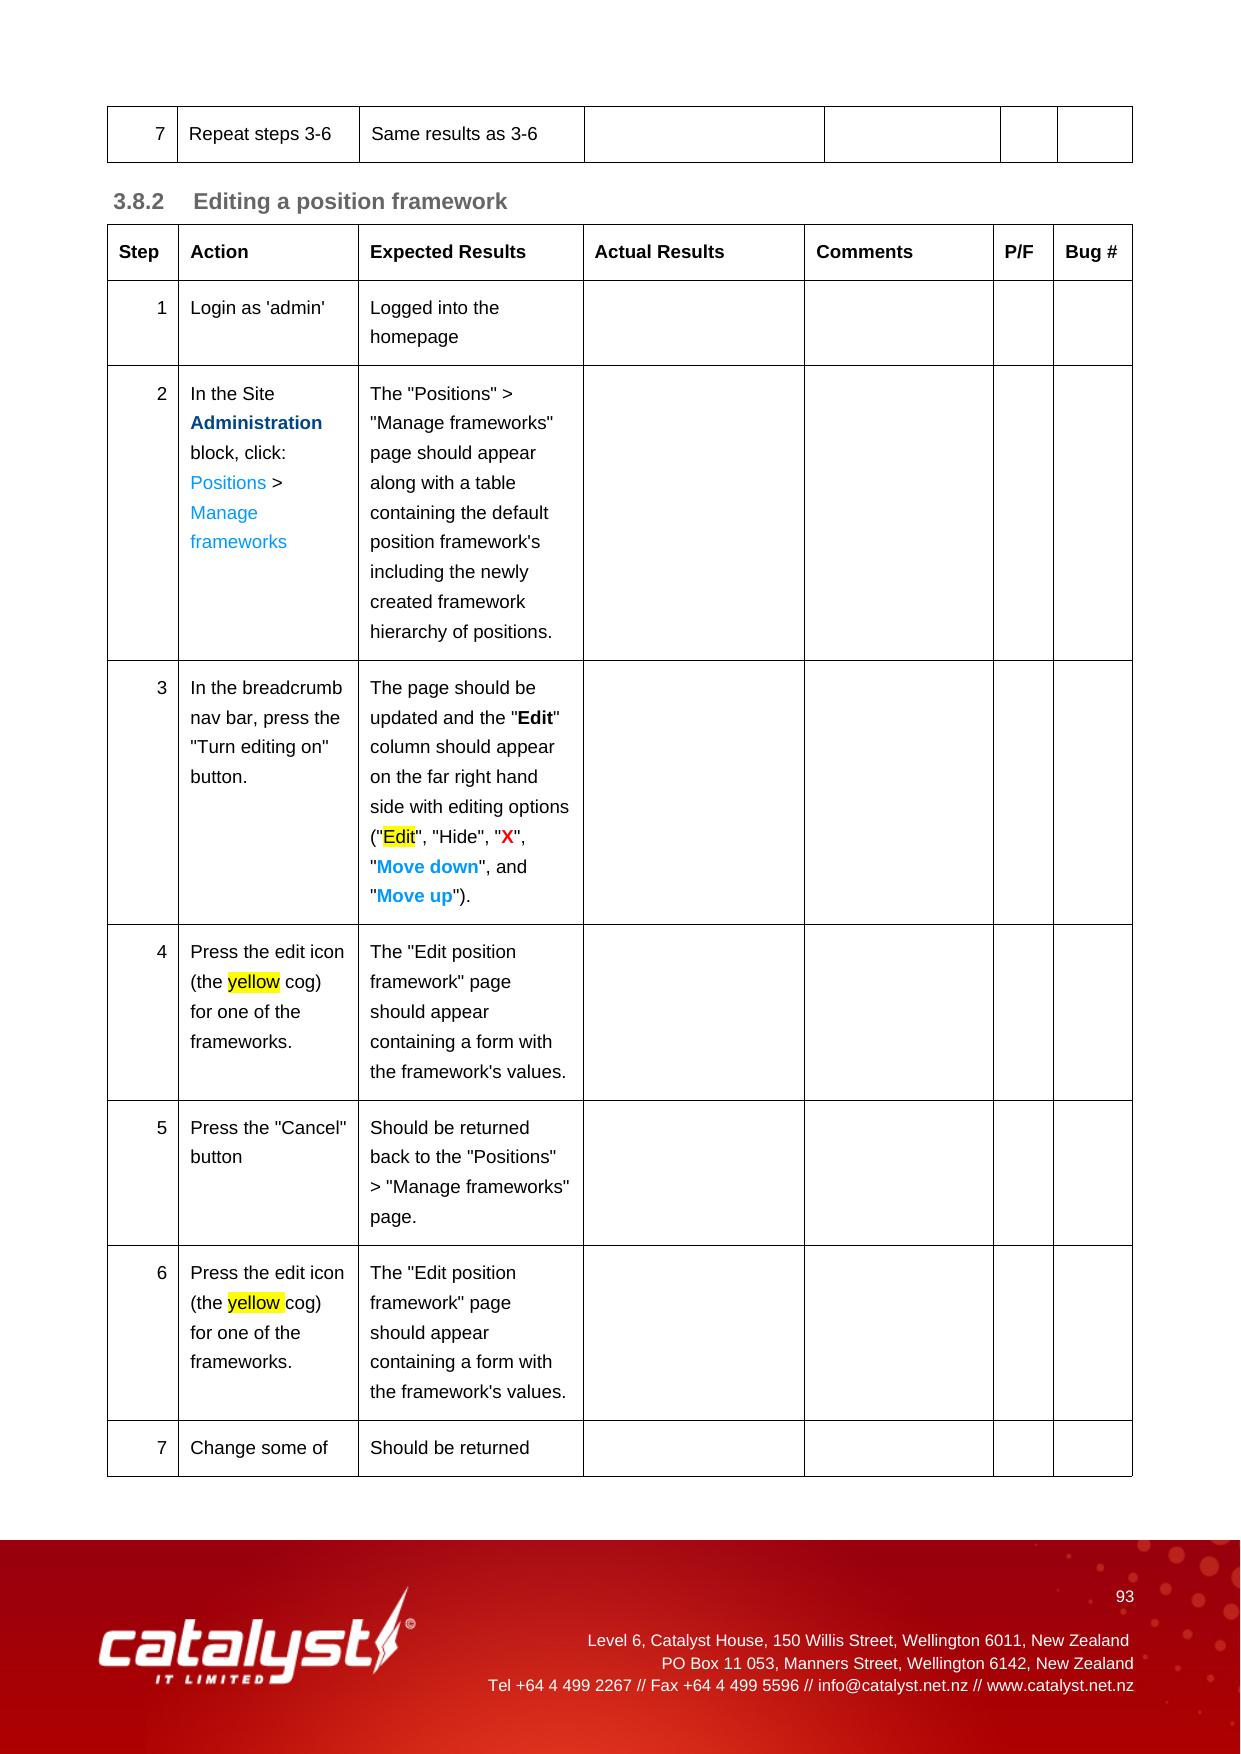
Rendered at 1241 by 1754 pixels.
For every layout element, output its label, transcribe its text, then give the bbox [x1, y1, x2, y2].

table_cell [584, 925, 804, 1099]
picture [0, 1540, 1241, 1754]
table_cell Press the "Cancel" button [179, 1101, 358, 1245]
table_cell Repeat steps 3-6 [178, 107, 359, 162]
table_cell The "Positions" > "Manage frameworks" page should appear along with a table containing the default position framework's including the newly created framework hierarchy of positions. [359, 366, 583, 660]
table_cell [994, 281, 1053, 365]
table_header Step [108, 225, 178, 279]
table_cell [1054, 661, 1132, 924]
table_cell [805, 661, 993, 924]
table_cell Press the edit icon (the yellow cog) for one of the frameworks. [179, 1246, 358, 1420]
table_cell 3 [108, 661, 178, 924]
table_cell Login as 'admin' [179, 281, 358, 365]
table_cell The page should be updated and the "Edit" column should appear on the far right hand side with editing options ("Edit", "Hide", "X", "Move down", and "Move up"). [359, 661, 583, 924]
table_cell Should be returned [359, 1421, 583, 1476]
table_cell [994, 366, 1053, 660]
table_cell Logged into the homepage [359, 281, 583, 365]
table_cell [584, 1246, 804, 1420]
table_cell [805, 1246, 993, 1420]
table_cell 1 [108, 281, 178, 365]
table_cell The "Edit position framework" page should appear containing a form with the framework's values. [359, 925, 583, 1099]
subtitle Editing a position framework [107, 189, 1103, 214]
table_cell [825, 107, 1000, 162]
table_cell [584, 281, 804, 365]
table_cell [805, 281, 993, 365]
table_cell Same results as 3-6 [360, 107, 584, 162]
table_cell [1058, 107, 1132, 162]
table_cell 7 [108, 1421, 178, 1476]
table_header Expected Results [359, 225, 583, 279]
table_cell [805, 1421, 993, 1476]
table_header Action [179, 225, 358, 279]
table_cell [1054, 1246, 1132, 1420]
table_cell [994, 1101, 1053, 1245]
table_header Comments [805, 225, 993, 279]
table_cell [994, 1246, 1053, 1420]
table_cell In the Site Administration block, click: Positions > Manage frameworks [179, 366, 358, 660]
table_cell [805, 366, 993, 660]
table_header Actual Results [584, 225, 804, 279]
table_cell [994, 661, 1053, 924]
table_cell [805, 1101, 993, 1245]
table_cell [585, 107, 824, 162]
table_cell [584, 661, 804, 924]
table_cell [1001, 107, 1057, 162]
table_header P/F [994, 225, 1053, 279]
table_cell 5 [108, 1101, 178, 1245]
table_cell 7 [108, 107, 177, 162]
table_cell [1054, 925, 1132, 1099]
table_cell Press the edit icon (the yellow cog) for one of the frameworks. [179, 925, 358, 1099]
table_cell Should be returned back to the "Positions" > "Manage frameworks" page. [359, 1101, 583, 1245]
table_cell 6 [108, 1246, 178, 1420]
table_cell 4 [108, 925, 178, 1099]
table_cell [1054, 366, 1132, 660]
table_cell [805, 925, 993, 1099]
table_cell [994, 925, 1053, 1099]
table_cell 2 [108, 366, 178, 660]
table_cell [994, 1421, 1053, 1476]
table_cell [1054, 1101, 1132, 1245]
table_cell [1054, 281, 1132, 365]
table_cell [1054, 1421, 1132, 1476]
table_header Bug # [1054, 225, 1132, 279]
table_cell Change some of [179, 1421, 358, 1476]
table_cell In the breadcrumb nav bar, press the "Turn editing on" button. [179, 661, 358, 924]
table_cell [584, 1101, 804, 1245]
table_cell [584, 366, 804, 660]
table_cell The "Edit position framework" page should appear containing a form with the framework's values. [359, 1246, 583, 1420]
table_cell [584, 1421, 804, 1476]
